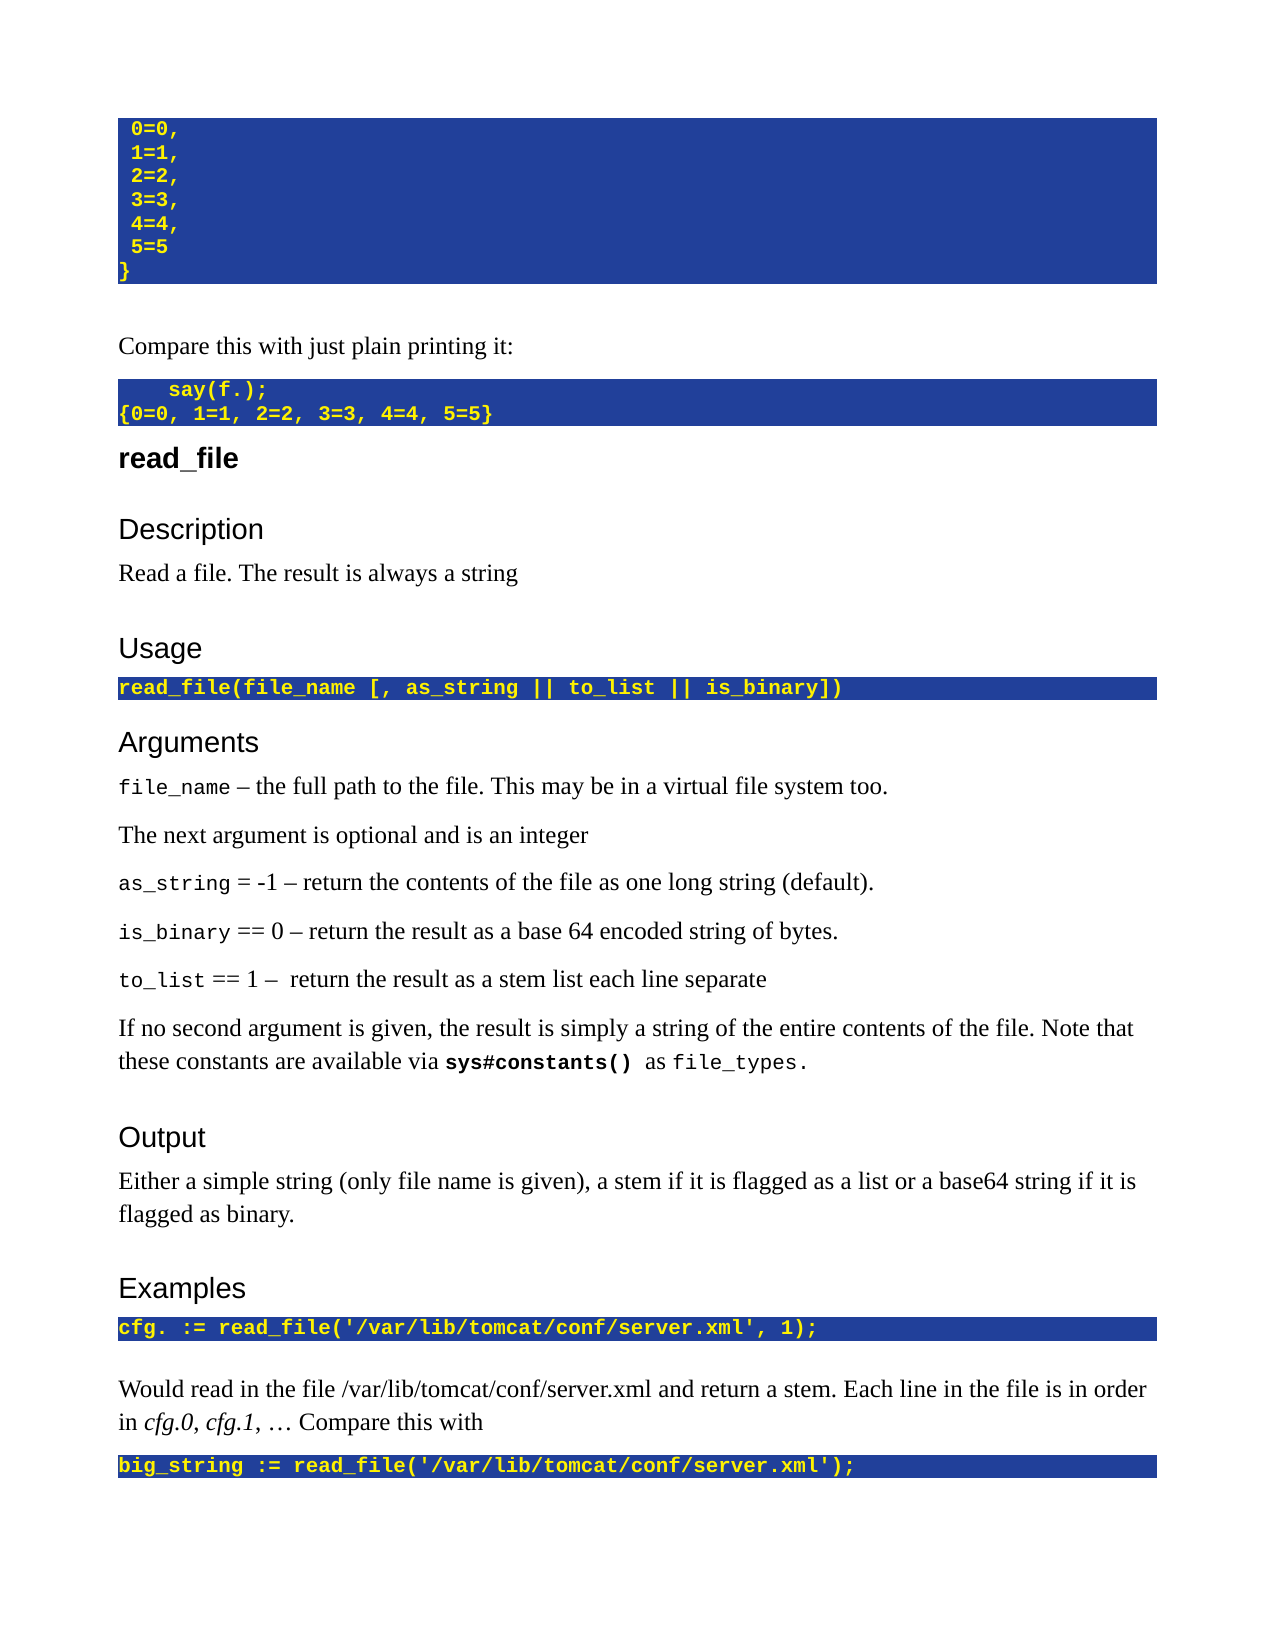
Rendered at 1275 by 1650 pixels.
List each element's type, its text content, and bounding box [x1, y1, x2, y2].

text Would read in the file /var/lib/tomcat/conf/server.xml and return a stem. Each line in the file is in order in cfg.0, cfg.1, … Compare this with [118, 1341, 1157, 1436]
text cfg. := read_file('/var/lib/tomcat/conf/server.xml', 1); [118, 1317, 1157, 1341]
text Either a simple string (only file name is given), a stem if it is flagged as a list or a base64 string if it is flagged as binary. [118, 1166, 1157, 1227]
text to_list == 1 – return the result as a stem list each line separate [118, 964, 1157, 994]
text 0=0, [118, 118, 1157, 142]
text file_name – the full path to the file. This may be in a virtual file system too. [118, 771, 1157, 801]
text as_string = -1 – return the contents of the file as one long string (default). [118, 867, 1157, 897]
text If no second argument is given, the result is simply a string of the entire contents of the file. Note that these constants are available via sys#constants() as file_types. [118, 1013, 1157, 1076]
subtitle read_file [118, 441, 1157, 474]
subtitle Arguments [118, 725, 1157, 759]
text 1=1, [118, 142, 1157, 165]
text Read a file. The result is always a string [118, 558, 1157, 587]
text read_file(file_name [, as_string || to_list || is_binary]) [118, 677, 1157, 700]
text big_string := read_file('/var/lib/tomcat/conf/server.xml'); [118, 1455, 1157, 1478]
subtitle Usage [118, 631, 1157, 664]
text Compare this with just plain printing it: [118, 331, 1157, 360]
text say(f.); [118, 379, 1157, 402]
text The next argument is optional and is an integer [118, 820, 1157, 849]
text 3=3, [118, 189, 1157, 213]
text is_binary == 0 – return the result as a base 64 encoded string of bytes. [118, 916, 1157, 946]
subtitle Description [118, 512, 1157, 546]
text 2=2, [118, 165, 1157, 189]
text {0=0, 1=1, 2=2, 3=3, 4=4, 5=5} [118, 402, 1157, 426]
text 4=4, [118, 213, 1157, 236]
subtitle Output [118, 1120, 1157, 1153]
subtitle Examples [118, 1271, 1157, 1305]
text 5=5 [118, 236, 1157, 260]
text } [118, 260, 1157, 284]
